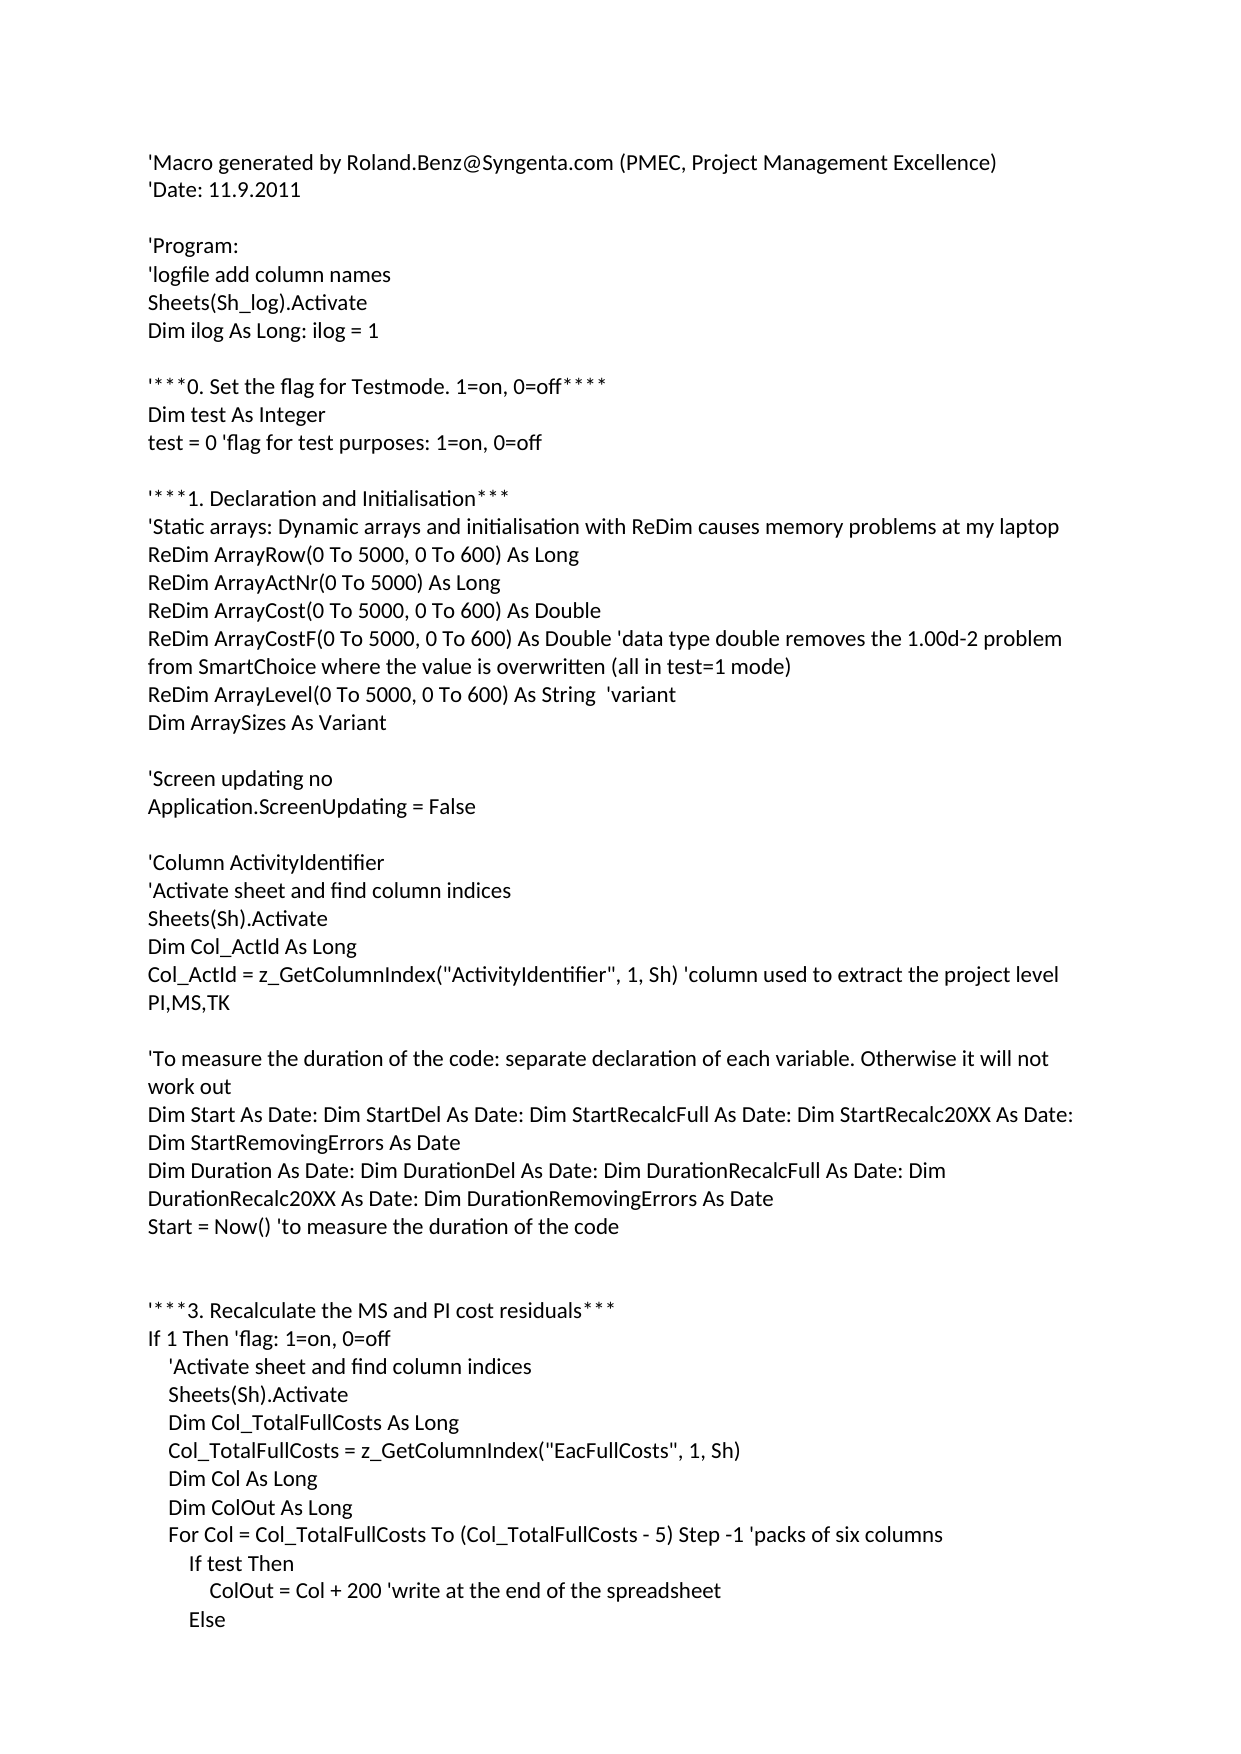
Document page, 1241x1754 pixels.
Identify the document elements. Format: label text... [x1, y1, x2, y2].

text Dim Col As Long [148, 1464, 1093, 1493]
text Dim Col_ActId As Long [148, 932, 1093, 960]
text 'To measure the duration of the code: separate declaration of each variable. Otherwise it will not work out [148, 1044, 1093, 1100]
text 'Static arrays: Dynamic arrays and initialisation with ReDim causes memory problems at my laptop [148, 512, 1093, 540]
text '***1. Declaration and Initialisation*** [148, 484, 1093, 512]
text '***0. Set the flag for Testmode. 1=on, 0=off**** [148, 372, 1093, 400]
text Dim Col_TotalFullCosts As Long [148, 1408, 1093, 1437]
text Dim ilog As Long: ilog = 1 [148, 316, 1093, 344]
text 'Screen updating no [148, 764, 1093, 792]
text '***3. Recalculate the MS and PI cost residuals*** [148, 1296, 1093, 1324]
text Dim test As Integer [148, 400, 1093, 428]
text Start = Now() 'to measure the duration of the code [148, 1212, 1093, 1240]
text Application.ScreenUpdating = False [148, 792, 1093, 820]
text Sheets(Sh_log).Activate [148, 288, 1093, 316]
text ReDim ArrayRow(0 To 5000, 0 To 600) As Long [148, 540, 1093, 568]
text For Col = Col_TotalFullCosts To (Col_TotalFullCosts - 5) Step -1 'packs of six columns [148, 1521, 1093, 1549]
text If test Then [148, 1549, 1093, 1577]
text Dim ColOut As Long [148, 1493, 1093, 1521]
text Sheets(Sh).Activate [148, 1381, 1093, 1408]
text ReDim ArrayCost(0 To 5000, 0 To 600) As Double [148, 596, 1093, 624]
text 'Macro generated by Roland.Benz@Syngenta.com (PMEC, Project Management Excellence) [148, 148, 1093, 176]
text If 1 Then 'flag: 1=on, 0=off [148, 1324, 1093, 1352]
text 'Activate sheet and find column indices [148, 876, 1093, 904]
text 'Activate sheet and find column indices [148, 1352, 1093, 1381]
text Sheets(Sh).Activate [148, 904, 1093, 932]
text Col_ActId = z_GetColumnIndex("ActivityIdentifier", 1, Sh) 'column used to extract the project level PI,MS,TK [148, 960, 1093, 1016]
text 'logfile add column names [148, 260, 1093, 288]
text 'Date: 11.9.2011 [148, 176, 1093, 204]
text Col_TotalFullCosts = z_GetColumnIndex("EacFullCosts", 1, Sh) [148, 1437, 1093, 1464]
text 'Program: [148, 232, 1093, 260]
text ReDim ArrayActNr(0 To 5000) As Long [148, 568, 1093, 596]
text Else [148, 1605, 1093, 1633]
text Dim ArraySizes As Variant [148, 708, 1093, 736]
text ReDim ArrayCostF(0 To 5000, 0 To 600) As Double 'data type double removes the 1.00d-2 problem from SmartChoice where the value is overwritten (all in test=1 mode) [148, 624, 1093, 680]
text Dim Duration As Date: Dim DurationDel As Date: Dim DurationRecalcFull As Date: Dim DurationRecalc20XX As Date: Dim DurationRemovingErrors As Date [148, 1156, 1093, 1212]
text Dim Start As Date: Dim StartDel As Date: Dim StartRecalcFull As Date: Dim StartRecalc20XX As Date: Dim StartRemovingErrors As Date [148, 1100, 1093, 1156]
text ColOut = Col + 200 'write at the end of the spreadsheet [148, 1577, 1093, 1605]
text ReDim ArrayLevel(0 To 5000, 0 To 600) As String 'variant [148, 680, 1093, 708]
text 'Column ActivityIdentifier [148, 848, 1093, 876]
text test = 0 'flag for test purposes: 1=on, 0=off [148, 428, 1093, 456]
